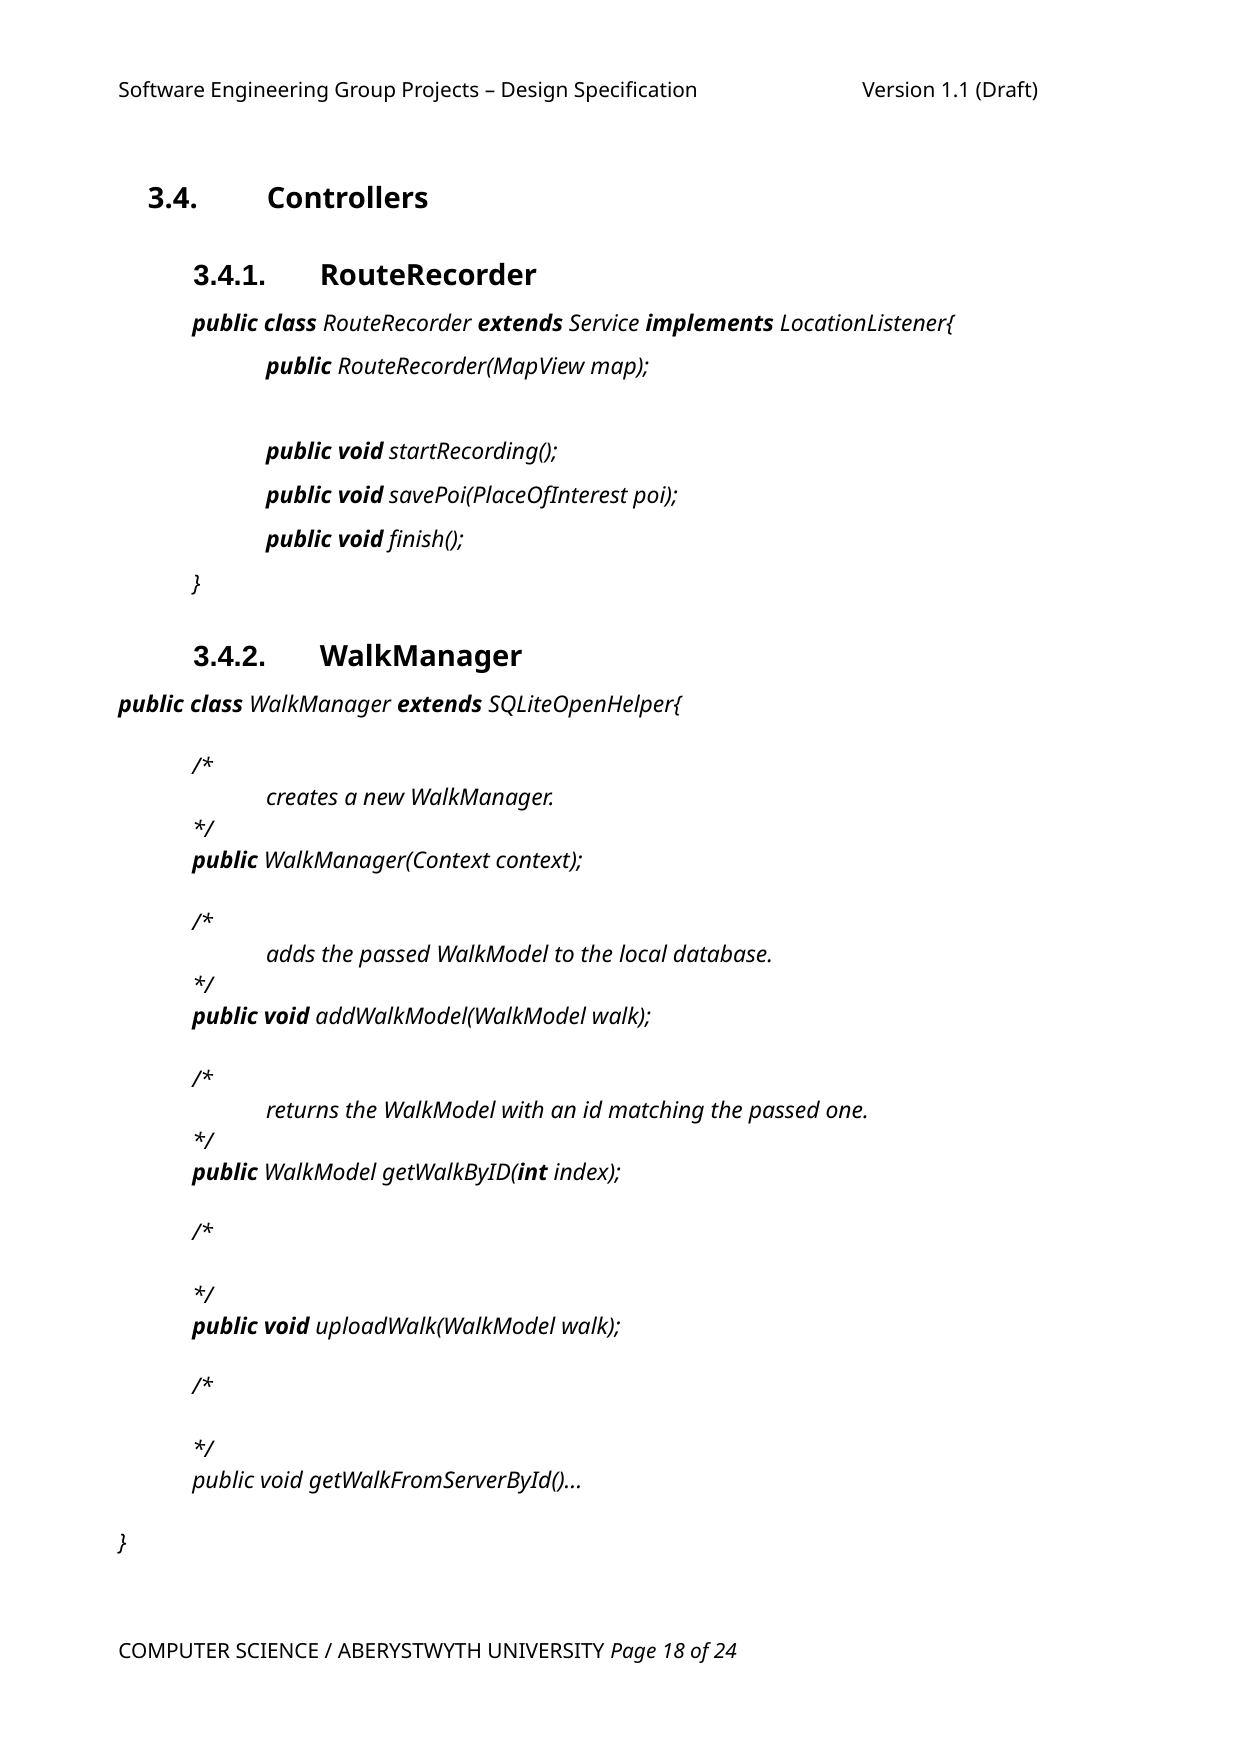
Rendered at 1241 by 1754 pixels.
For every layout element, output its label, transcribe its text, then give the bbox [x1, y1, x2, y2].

text */ [118, 1279, 1122, 1310]
text public void startRecording(); [118, 435, 1122, 467]
subtitle Controllers [148, 177, 1122, 217]
text */ [118, 812, 1122, 844]
text public void uploadWalk(WalkModel walk); [118, 1310, 1122, 1341]
text public class WalkManager extends SQLiteOpenHelper{ [118, 687, 1122, 719]
text } [118, 567, 1122, 598]
text } [118, 1526, 1122, 1557]
subtitle WalkManager [193, 635, 1122, 675]
text adds the passed WalkModel to the local database. [118, 937, 1122, 969]
text public void getWalkFromServerById()... [118, 1464, 1122, 1495]
subtitle RouteRecorder [193, 254, 1122, 294]
text /* [118, 750, 1122, 781]
text creates a new WalkManager. [118, 781, 1122, 812]
text */ [118, 969, 1122, 1000]
text /* [118, 906, 1122, 937]
text */ [118, 1125, 1122, 1156]
text /* [118, 1062, 1122, 1094]
text public void addWalkModel(WalkModel walk); [118, 1000, 1122, 1031]
text public WalkManager(Context context); [118, 844, 1122, 875]
text public WalkModel getWalkByID(int index); [118, 1156, 1122, 1187]
text public RouteRecorder(MapView map); [118, 350, 1122, 382]
text /* [118, 1370, 1122, 1401]
text public void savePoi(PlaceOfInterest poi); [118, 479, 1122, 510]
text returns the WalkModel with an id matching the passed one. [118, 1094, 1122, 1125]
text /* [118, 1216, 1122, 1247]
text public void finish(); [118, 523, 1122, 554]
text */ [118, 1432, 1122, 1464]
text public class RouteRecorder extends Service implements LocationListener{ [118, 307, 1122, 338]
